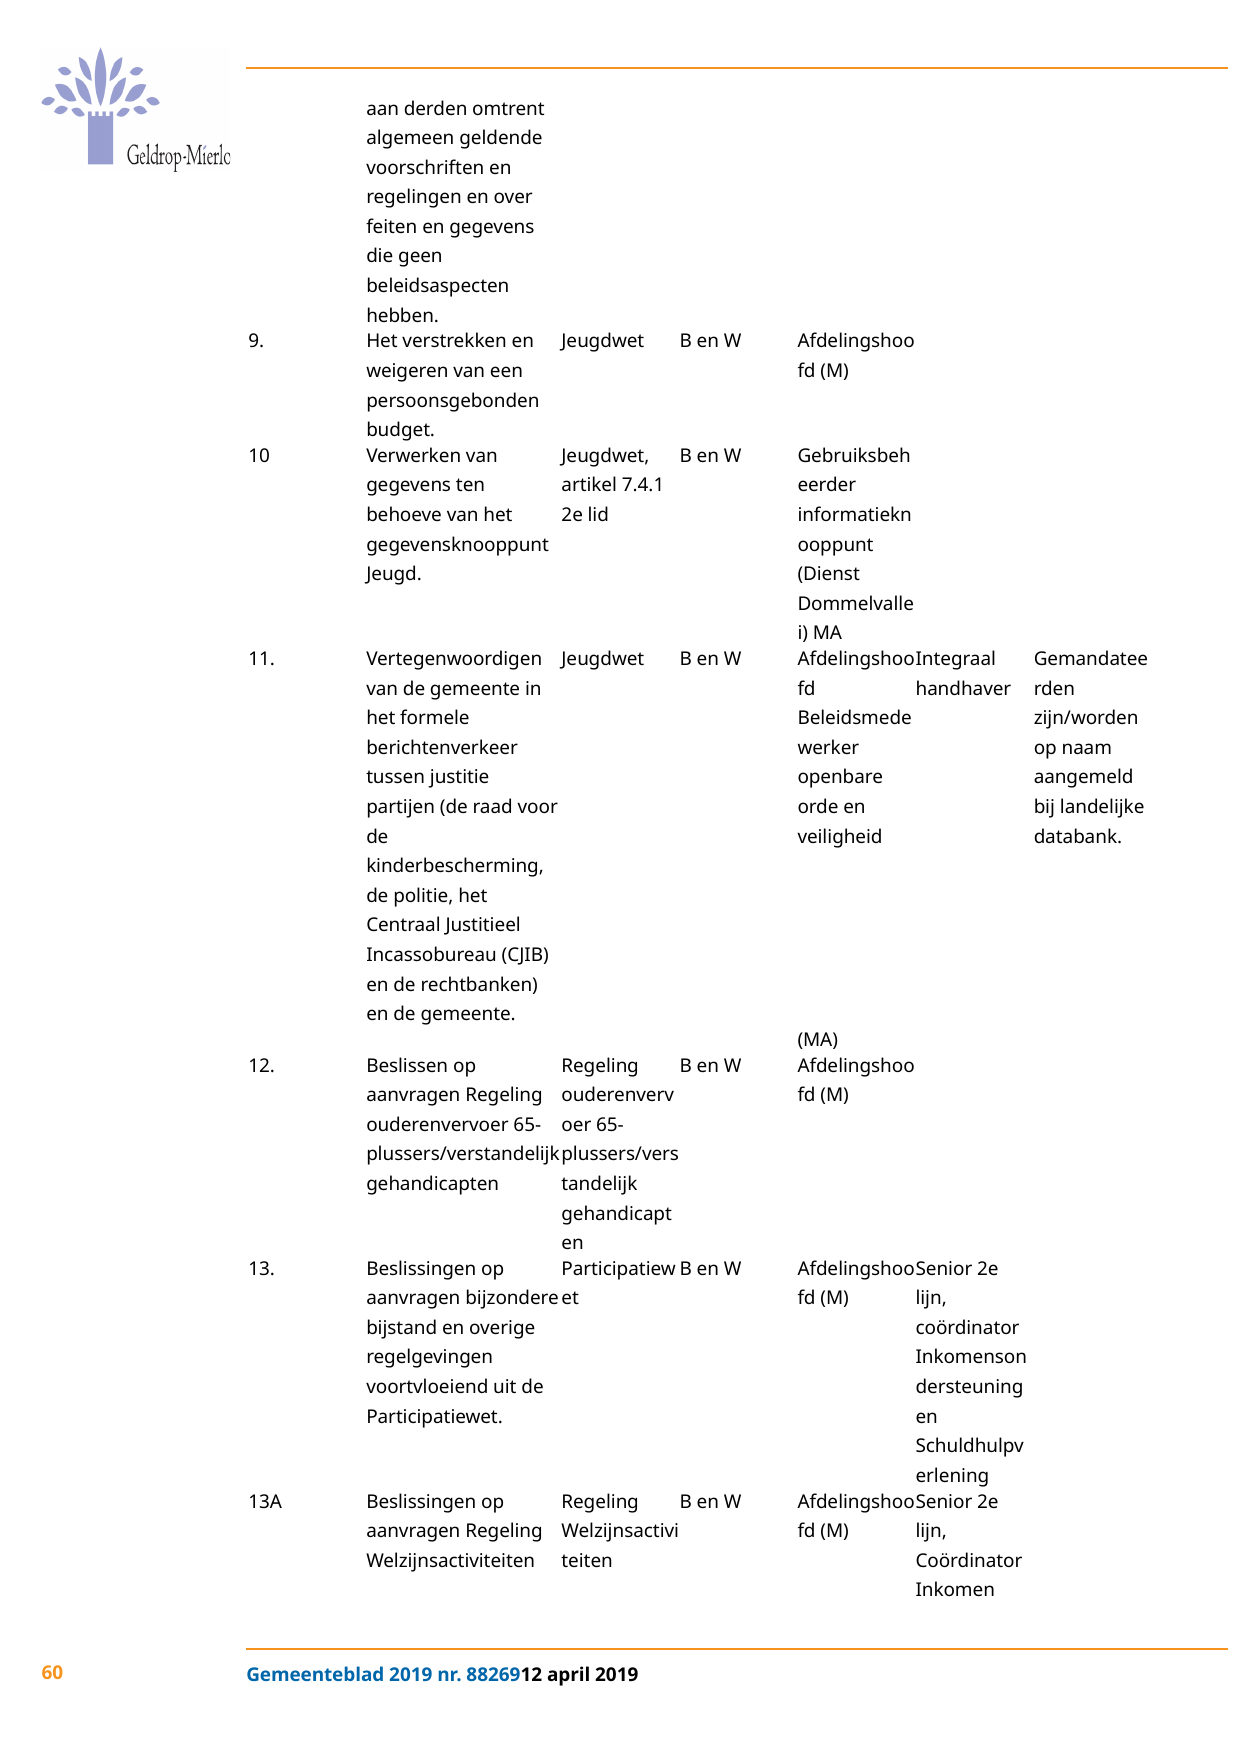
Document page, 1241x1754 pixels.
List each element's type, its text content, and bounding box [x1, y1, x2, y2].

table_cell Beslissen op aanvragen Regeling ouderenvervoer 65-plussers/verstandelijk gehandicapten [366, 1052, 561, 1255]
table_cell [679, 95, 797, 328]
table_cell Beslissingen op aanvragen Regeling Welzijnsactiviteiten [366, 1488, 561, 1602]
table_cell B en W [679, 1488, 797, 1602]
table_cell Regeling Welzijnsactiviteiten [561, 1488, 679, 1602]
table_cell [561, 95, 679, 328]
table_cell [1034, 1052, 1152, 1255]
table_cell Afdelingshoofd (M) [797, 328, 915, 442]
table_cell 9. [248, 328, 366, 442]
table_cell Vertegenwoordigen van de gemeente in het formele berichtenverkeer tussen justitie partijen (de raad voor de kinderbescherming, de politie, het Centraal Justitieel Incassobureau (CJIB) en de rechtbanken) en de gemeente. [366, 645, 561, 1026]
table_cell Afdelingshoofd (M) [797, 1488, 915, 1602]
table_cell Afdelingshoofd (M) [797, 1255, 915, 1488]
table_cell Jeugdwet [561, 328, 679, 442]
table_cell B en W [679, 1052, 797, 1255]
table_cell Regeling ouderenvervoer 65-plussers/verstandelijk gehandicapten [561, 1052, 679, 1255]
table_cell B en W [679, 1255, 797, 1488]
table_cell [1034, 442, 1152, 645]
table_cell [679, 1026, 797, 1052]
table_cell Gebruiksbeheerder informatieknooppunt (Dienst Dommelvallei) MA [797, 442, 915, 645]
table_cell 11. [248, 645, 366, 1026]
table_cell [1034, 1255, 1152, 1488]
table_cell 13A [248, 1488, 366, 1602]
table_cell 10 [248, 442, 366, 645]
table_cell Beslissingen op aanvragen bijzondere bijstand en overige regelgevingen voortvloeiend uit de Participatiewet. [366, 1255, 561, 1488]
table_cell [366, 1026, 561, 1052]
table_cell aan derden omtrent algemeen geldende voorschriften en regelingen en over feiten en gegevens die geen beleidsaspecten hebben. [366, 95, 561, 328]
table_cell [915, 1052, 1033, 1255]
table_cell [248, 1026, 366, 1052]
table_cell Senior 2e lijn, Coördinator Inkomen [915, 1488, 1033, 1602]
table_cell Integraal handhaver [915, 645, 1033, 1026]
table_cell [915, 95, 1033, 328]
table_cell [561, 1026, 679, 1052]
table_cell Jeugdwet [561, 645, 679, 1026]
table_cell Afdelingshoofd (M) [797, 1052, 915, 1255]
table_cell [915, 442, 1033, 645]
table_cell [915, 328, 1033, 442]
table_cell B en W [679, 328, 797, 442]
table_cell Afdelingshoofd Beleidsmedewerker openbare orde en veiligheid [797, 645, 915, 1026]
table_cell [1034, 95, 1152, 328]
table_cell B en W [679, 442, 797, 645]
table_cell Senior 2e lijn, coördinator Inkomensondersteuning en Schuldhulpverlening [915, 1255, 1033, 1488]
table_cell Jeugdwet, artikel 7.4.1 2e lid [561, 442, 679, 645]
table_cell [248, 95, 366, 328]
table_cell (MA) [797, 1026, 915, 1052]
table_cell Participatiewet [561, 1255, 679, 1488]
table_cell [797, 95, 915, 328]
table_cell [1034, 1488, 1152, 1602]
table_cell Gemandateerden zijn/worden op naam aangemeld bij landelijke databank. [1034, 645, 1152, 1026]
table_cell 13. [248, 1255, 366, 1488]
table_cell 12. [248, 1052, 366, 1255]
table_cell Verwerken van gegevens ten behoeve van het gegevensknooppunt Jeugd. [366, 442, 561, 645]
table_cell B en W [679, 645, 797, 1026]
picture [41, 47, 231, 172]
table_cell [1034, 328, 1152, 442]
table_cell Het verstrekken en weigeren van een persoonsgebonden budget. [366, 328, 561, 442]
table_cell [915, 1026, 1033, 1052]
table_cell [1034, 1026, 1152, 1052]
